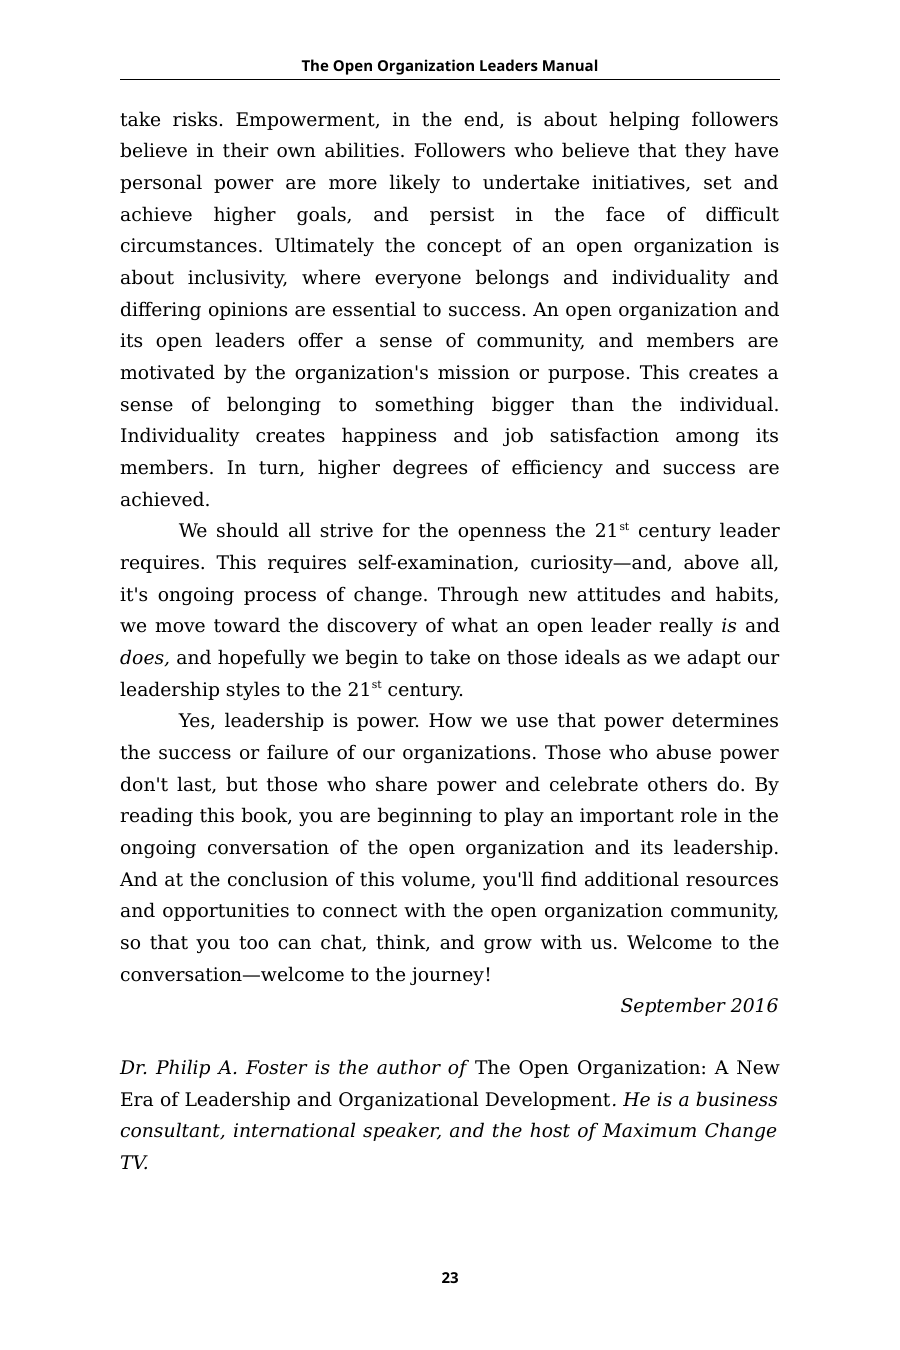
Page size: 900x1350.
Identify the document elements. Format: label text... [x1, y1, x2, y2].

text September 2016 [120, 995, 780, 1017]
text Yes, leadership is power. How we use that power determines the success or failure of our organizations. Those who abuse power don't last, but those who share power and celebrate others do. By reading this book, you are beginning to play an important role in the ongoing conversation of the open organization and its leadership. And at the conclusion of this volume, you'll find additional resources and opportunities to connect with the open organization community, so that you too can chat, think, and grow with us. Welcome to the conversation—welcome to the journey! [120, 710, 780, 986]
text Dr. Philip A. Foster is the author of The Open Organization: A New Era of Leadership and Organizational Development. He is a business consultant, international speaker, and the host of Maximum Change TV. [120, 1057, 780, 1174]
text take risks. Empowerment, in the end, is about helping followers believe in their own abilities. Followers who believe that they have personal power are more likely to undertake initiatives, set and achieve higher goals, and persist in the face of difficult circumstances. Ultimately the concept of an open organization is about inclusivity, where everyone belongs and individuality and differing opinions are essential to success. An open organization and its open leaders offer a sense of community, and members are motivated by the organization's mission or purpose. This creates a sense of belonging to something bigger than the individual. Individuality creates happiness and job satisfaction among its members. In turn, higher degrees of efficiency and success are achieved. [120, 109, 780, 511]
text We should all strive for the openness the 21st century leader requires. This requires self-examination, curiosity—and, above all, it's ongoing process of change. Through new attitudes and habits, we move toward the discovery of what an open leader really is and does, and hopefully we begin to take on those ideals as we adapt our leadership styles to the 21st century. [120, 520, 780, 701]
